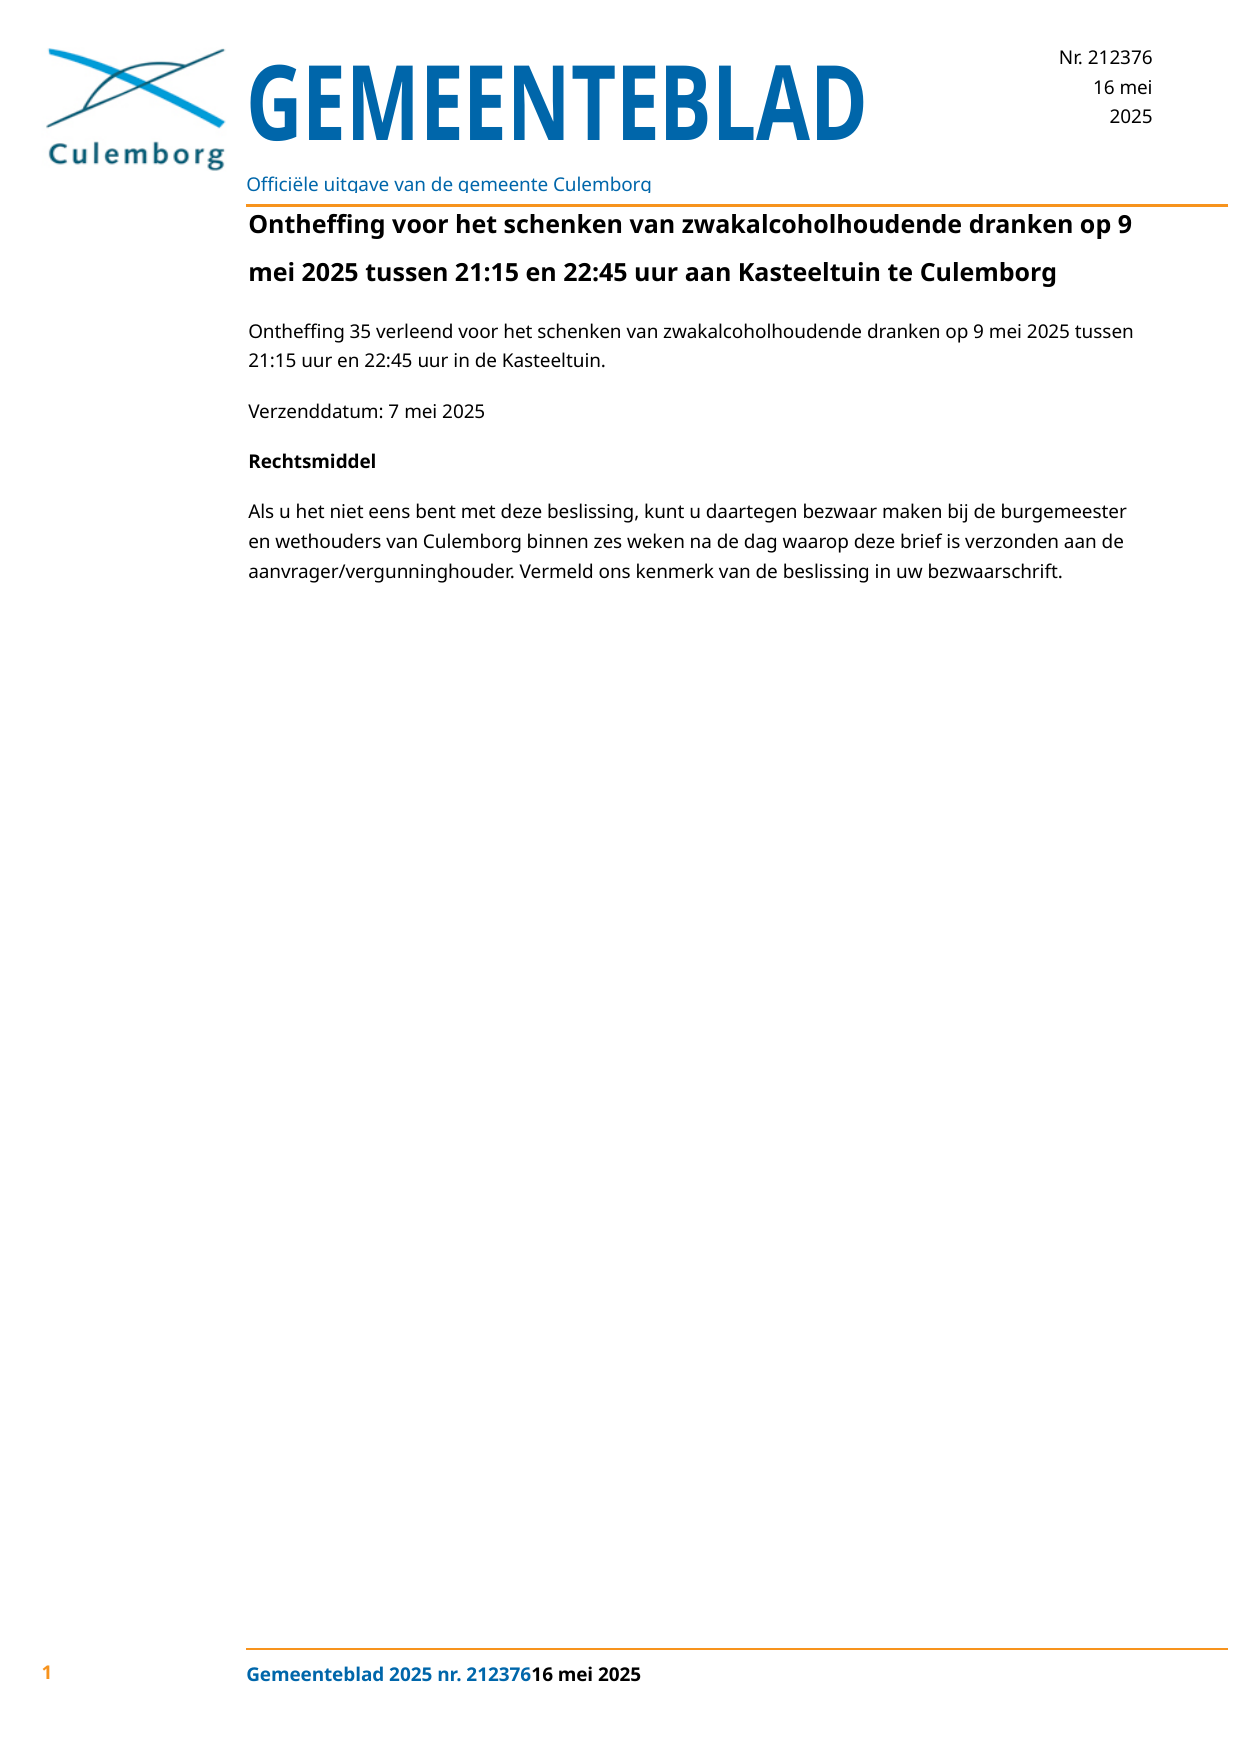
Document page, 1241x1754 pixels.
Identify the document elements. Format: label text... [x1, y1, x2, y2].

text Als u het niet eens bent met deze beslissing, kunt u daartegen bezwaar maken bij de burgemeester en wethouders van Culemborg binnen zes weken na de dag waarop deze brief is verzonden aan de aanvrager/vergunninghouder. Vermeld ons kenmerk van de beslissing in uw bezwaarschrift. [248, 499, 1152, 584]
text Verzenddatum: 7 mei 2025 [248, 398, 1152, 424]
text Ontheffing voor het schenken van zwakalcoholhoudende dranken op 9 mei 2025 tussen 21:15 en 22:45 uur aan Kasteeltuin te Culemborg [248, 207, 1152, 288]
text Rechtsmiddel [248, 448, 1152, 474]
text Ontheffing 35 verleend voor het schenken van zwakalcoholhoudende dranken op 9 mei 2025 tussen 21:15 uur en 22:45 uur in de Kasteeltuin. [248, 318, 1152, 373]
picture [41, 47, 231, 172]
